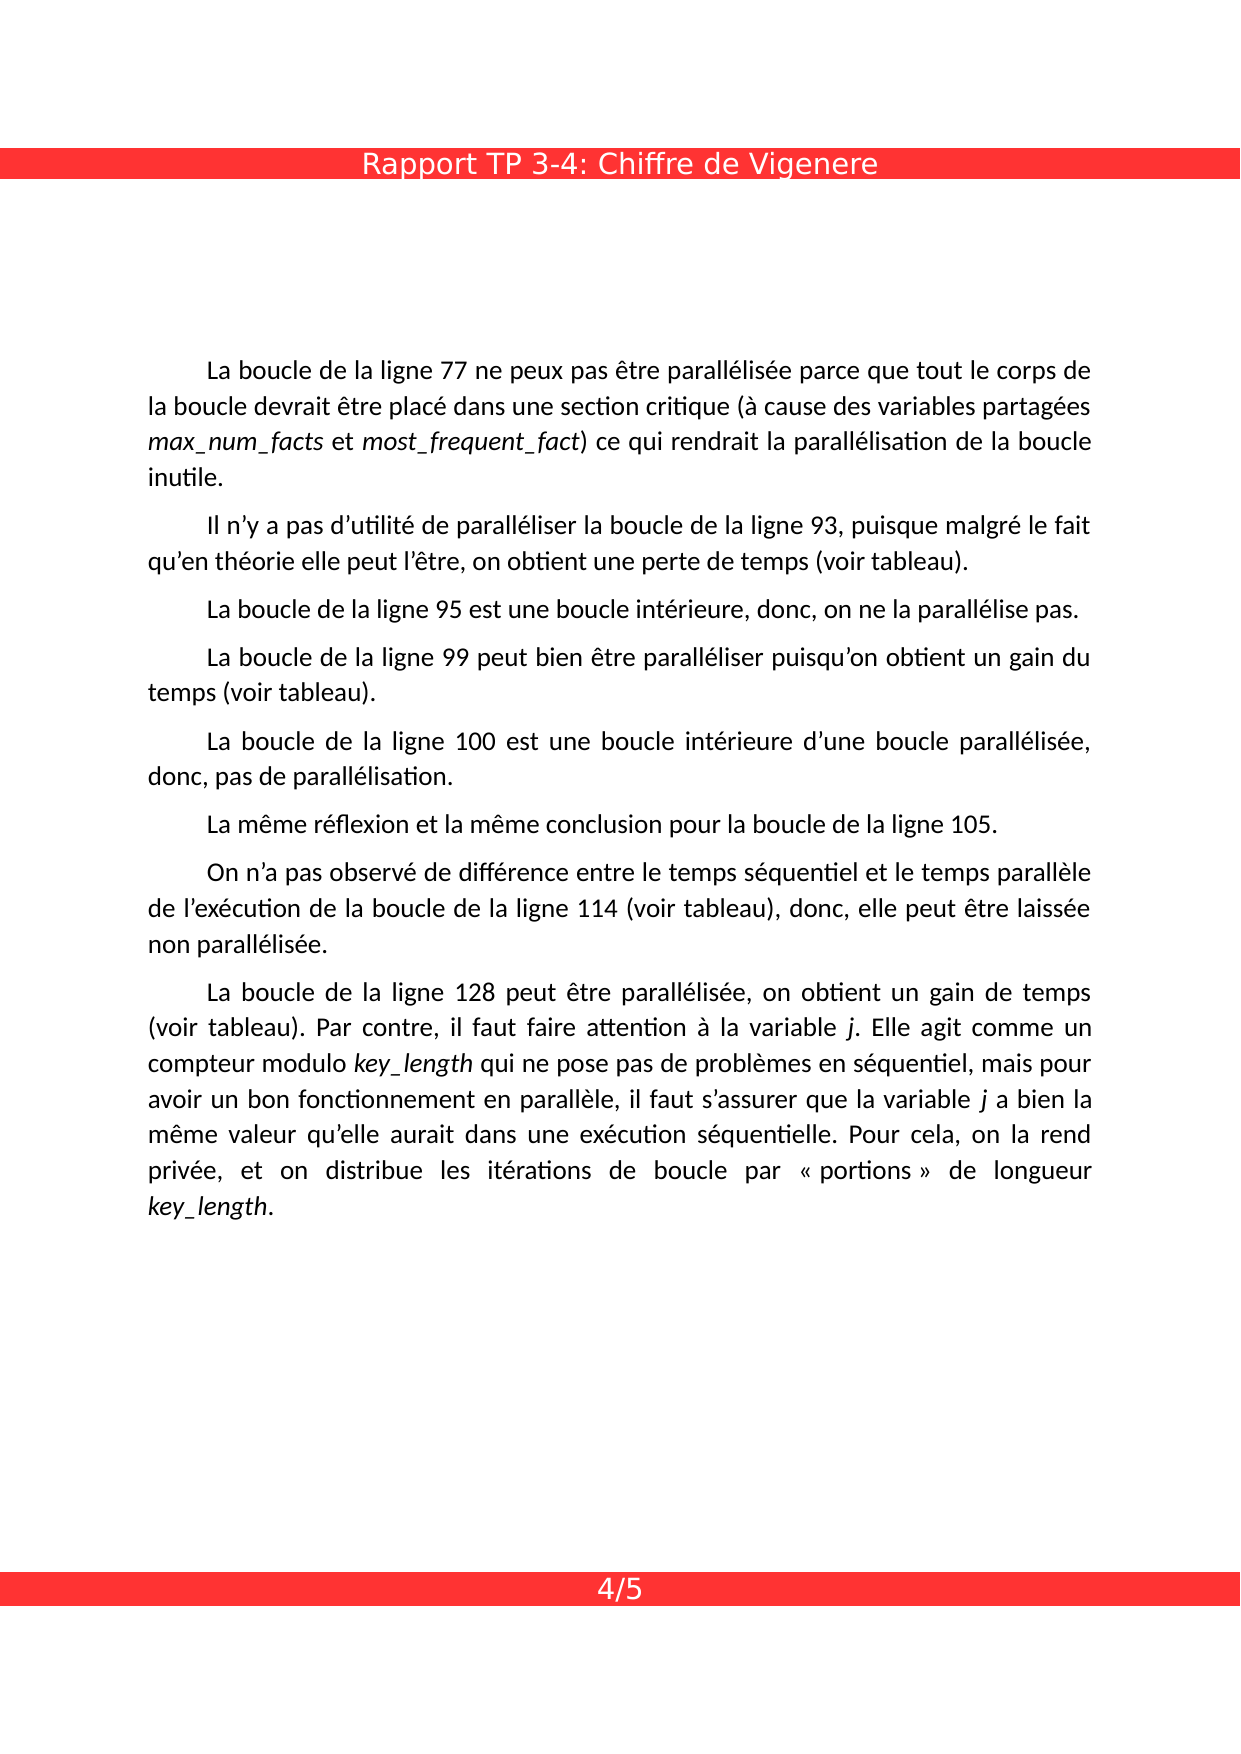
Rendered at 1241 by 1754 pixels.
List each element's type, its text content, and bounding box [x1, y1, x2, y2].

text La même réflexion et la même conclusion pour la boucle de la ligne 105. [148, 807, 1093, 840]
text La boucle de la ligne 95 est une boucle intérieure, donc, on ne la parallélise pas. [148, 592, 1093, 625]
text La boucle de la ligne 99 peut bien être paralléliser puisqu’on obtient un gain du temps (voir tableau). [148, 640, 1093, 708]
text La boucle de la ligne 128 peut être parallélisée, on obtient un gain de temps (voir tableau). Par contre, il faut faire attention à la variable j. Elle agit comme un compteur modulo key_length qui ne pose pas de problèmes en séquentiel, mais pour avoir un bon fonctionnement en parallèle, il faut s’assurer que la variable j a bien la même valeur qu’elle aurait dans une exécution séquentielle. Pour cela, on la rend privée, et on distribue les itérations de boucle par « portions » de longueur key_length. [148, 975, 1093, 1222]
text La boucle de la ligne 77 ne peux pas être parallélisée parce que tout le corps de la boucle devrait être placé dans une section critique (à cause des variables partagées max_num_facts et most_frequent_fact) ce qui rendrait la parallélisation de la boucle inutile. [148, 353, 1093, 493]
text Il n’y a pas d’utilité de paralléliser la boucle de la ligne 93, puisque malgré le fait qu’en théorie elle peut l’être, on obtient une perte de temps (voir tableau). [148, 508, 1093, 577]
text On n’a pas observé de différence entre le temps séquentiel et le temps parallèle de l’exécution de la boucle de la ligne 114 (voir tableau), donc, elle peut être laissée non parallélisée. [148, 856, 1093, 960]
text La boucle de la ligne 100 est une boucle intérieure d’une boucle parallélisée, donc, pas de parallélisation. [148, 724, 1093, 792]
